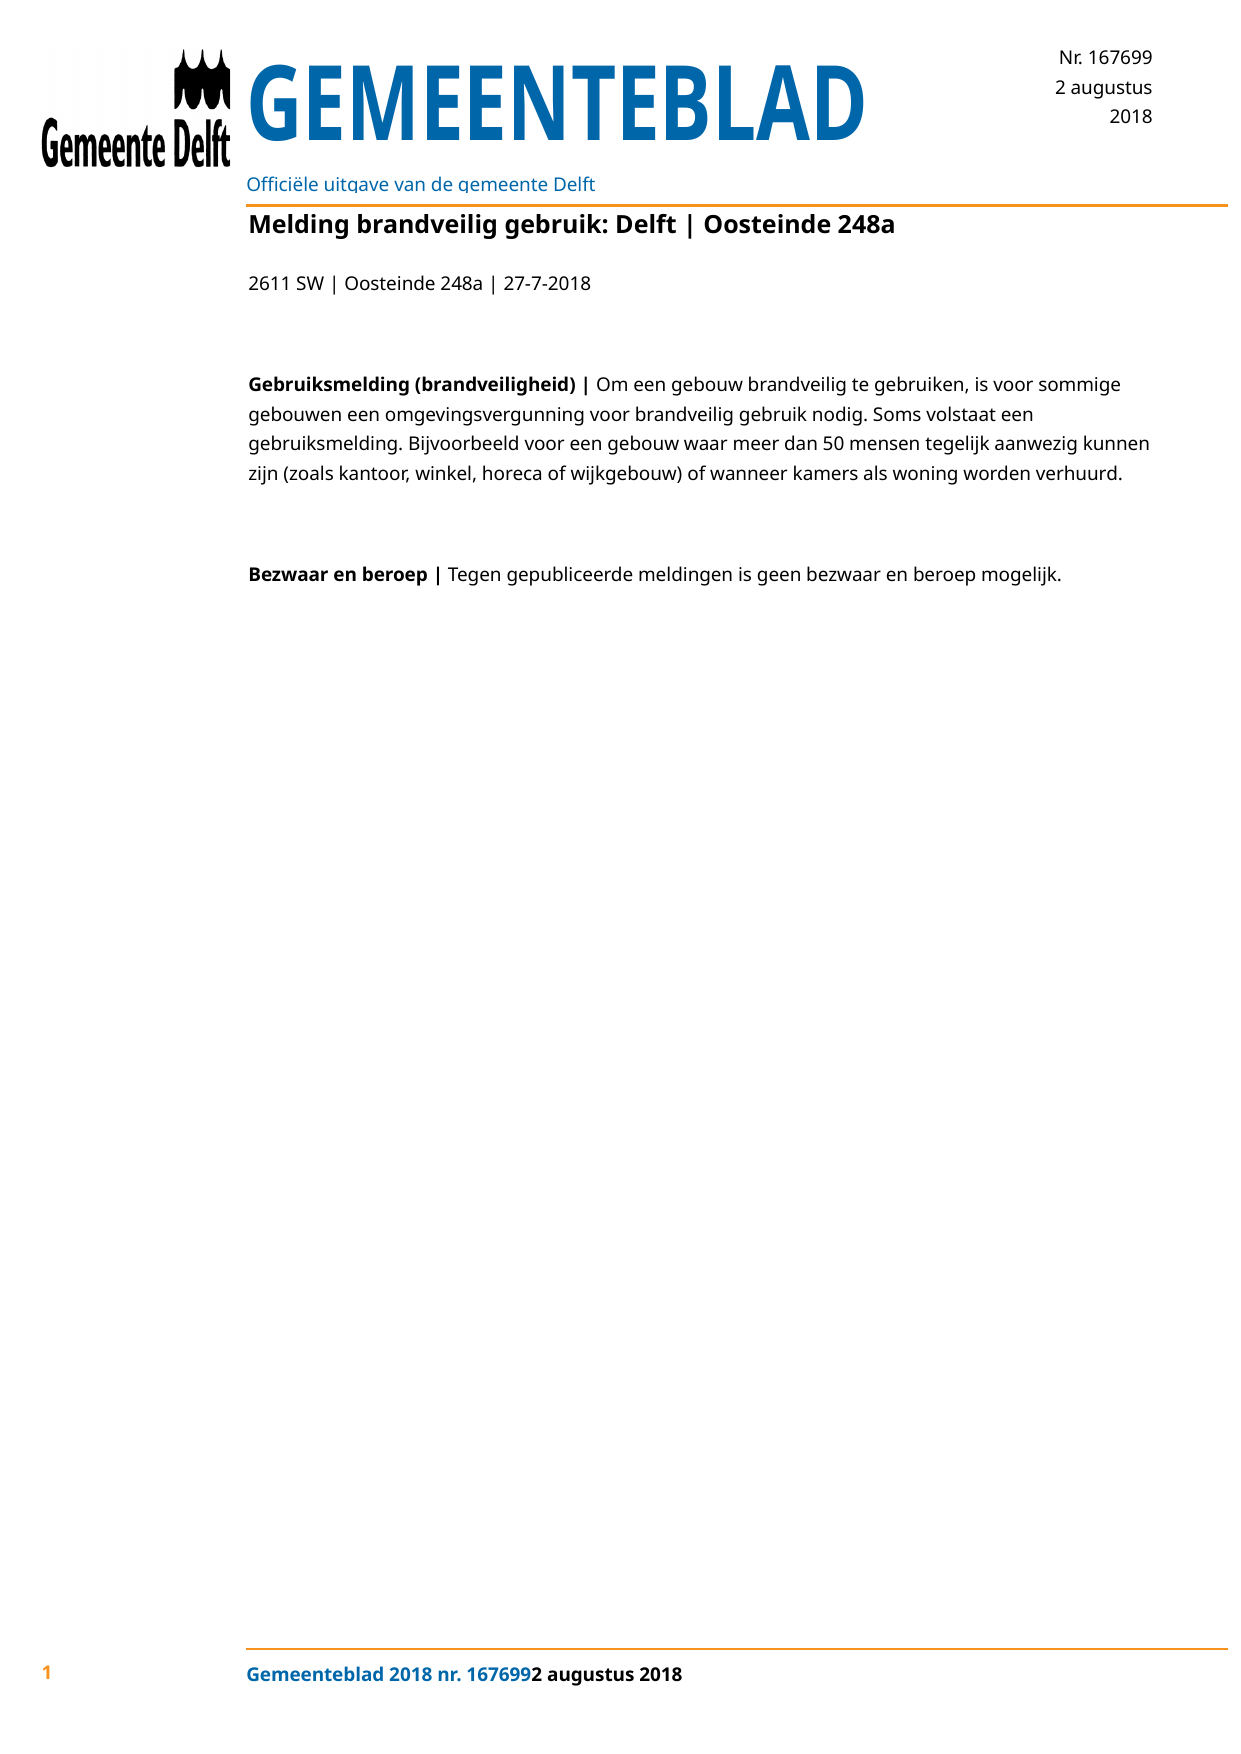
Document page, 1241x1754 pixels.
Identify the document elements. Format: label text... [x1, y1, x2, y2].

text Gebruiksmelding (brandveiligheid) | Om een gebouw brandveilig te gebruiken, is voor sommige gebouwen een omgevingsvergunning voor brandveilig gebruik nodig. Soms volstaat een gebruiksmelding. Bijvoorbeeld voor een gebouw waar meer dan 50 mensen tegelijk aanwezig kunnen zijn (zoals kantoor, winkel, horeca of wijkgebouw) of wanneer kamers als woning worden verhuurd. [248, 371, 1152, 486]
picture [41, 47, 231, 172]
text Bezwaar en beroep | Tegen gepubliceerde meldingen is geen bezwaar en beroep mogelijk. [248, 561, 1152, 586]
text 2611 SW | Oosteinde 248a | 27-7-2018 [248, 270, 1152, 296]
text Melding brandveilig gebruik: Delft | Oosteinde 248a [248, 207, 1152, 241]
